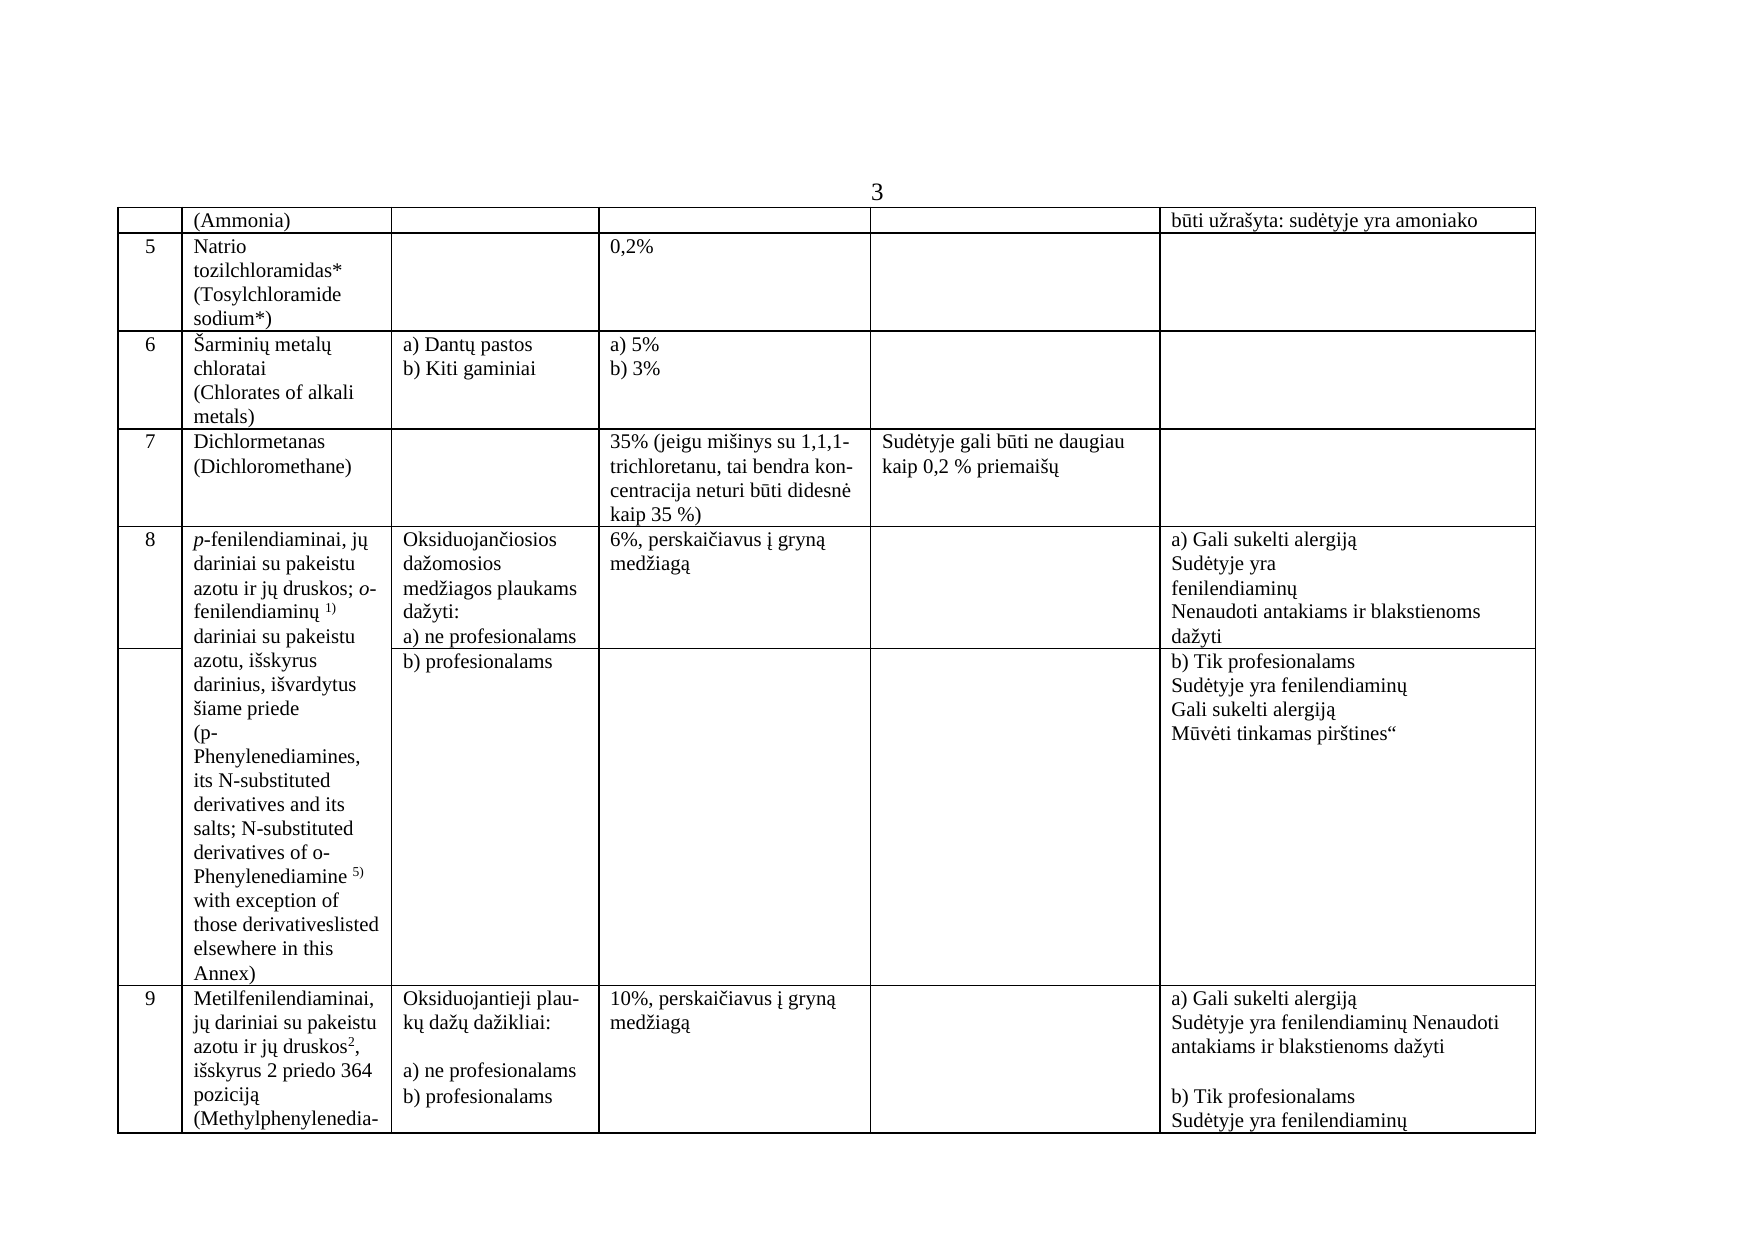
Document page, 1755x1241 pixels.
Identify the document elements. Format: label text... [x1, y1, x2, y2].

table_cell 0,2% [600, 234, 870, 330]
table_cell [1536, 428, 1754, 526]
table_cell [600, 771, 870, 984]
table_cell b) profesionalams [392, 1082, 598, 1132]
table_cell [1536, 985, 1754, 1082]
table_cell [1536, 745, 1754, 771]
table_cell a) Gali sukelti alergiją Sudėtyje yra fenilendiaminų Nenaudoti antakiams ir blakstienoms dažyti [1161, 986, 1535, 1082]
table_cell a) 5% b) 3% [600, 332, 870, 428]
table_cell [600, 208, 870, 232]
table_cell b) Tik profesionalams Sudėtyje yra fenilendiaminų [1161, 1082, 1535, 1132]
table_cell [392, 745, 598, 771]
table_cell 6%, perskaičiavus į gryną medžiagą [600, 527, 870, 648]
table_cell b) Tik profesionalams Sudėtyje yra fenilendiaminų Gali sukelti alergiją Mūvėti tinkamas pirštines“ [1161, 649, 1535, 745]
table_cell [119, 649, 181, 745]
table_cell Dichlormetanas (Dichloromethane) [183, 430, 391, 526]
table_cell 7 [119, 430, 181, 526]
table_cell 35% (jeigu mišinys su 1,1,1-trichloretanu, tai bendra kon-centracija neturi būti didesnė kaip 35 %) [600, 430, 870, 526]
table_cell [1536, 1082, 1754, 1132]
table_cell [600, 745, 870, 771]
table_cell Natrio tozilchloramidas* (Tosylchloramide sodium*) [183, 234, 391, 330]
table_cell Šarminių metalų chloratai (Chlorates of alkali metals) [183, 332, 391, 428]
table_cell 9 [119, 986, 181, 1132]
table_cell 6 [119, 332, 181, 428]
table_cell [392, 771, 598, 984]
table_cell [871, 745, 1159, 771]
table_cell [871, 649, 1159, 745]
table_cell [871, 234, 1159, 330]
table_cell [1161, 234, 1535, 330]
table_cell Oksiduojantieji plau-kų dažų dažikliai: a) ne profesionalams [392, 986, 598, 1082]
table_cell [392, 234, 598, 330]
table_cell [119, 771, 181, 984]
table_cell [392, 208, 598, 232]
table_cell [392, 430, 598, 526]
table_cell [871, 986, 1159, 1082]
table_cell [871, 1082, 1159, 1132]
table_cell [1161, 332, 1535, 428]
table_cell [1161, 430, 1535, 526]
table_cell [1161, 771, 1535, 984]
table_cell [871, 208, 1159, 232]
table_cell 10%, perskaičiavus į gryną medžiagą [600, 986, 870, 1082]
table_cell [1536, 551, 1754, 648]
table_cell [1536, 771, 1754, 984]
table_cell [871, 527, 1159, 648]
table_cell [1536, 648, 1754, 745]
table_cell 8 [119, 527, 181, 648]
table_cell [119, 208, 181, 232]
table_cell [871, 332, 1159, 428]
table_cell [600, 649, 870, 745]
table_cell [1161, 745, 1535, 771]
table_cell [1536, 232, 1754, 330]
table_cell Metilfenilendiaminai, jų dariniai su pakeistu azotu ir jų druskos2, išskyrus 2 priedo 364 poziciją (Methylphenylenedia- [183, 986, 391, 1132]
table_cell b) profesionalams [392, 649, 598, 745]
table_cell [871, 771, 1159, 984]
table_cell 5 [119, 234, 181, 330]
table_cell Sudėtyje gali būti ne daugiau kaip 0,2 % priemaišų [871, 430, 1159, 526]
table_cell [119, 745, 181, 771]
table_cell [1536, 330, 1754, 428]
table_cell [600, 1082, 870, 1132]
table_cell būti užrašyta: sudėtyje yra amoniako [1161, 208, 1535, 232]
table_cell a) Dantų pastos b) Kiti gaminiai [392, 332, 598, 428]
table_cell [1536, 207, 1754, 232]
table_cell (Ammonia) [183, 208, 391, 232]
